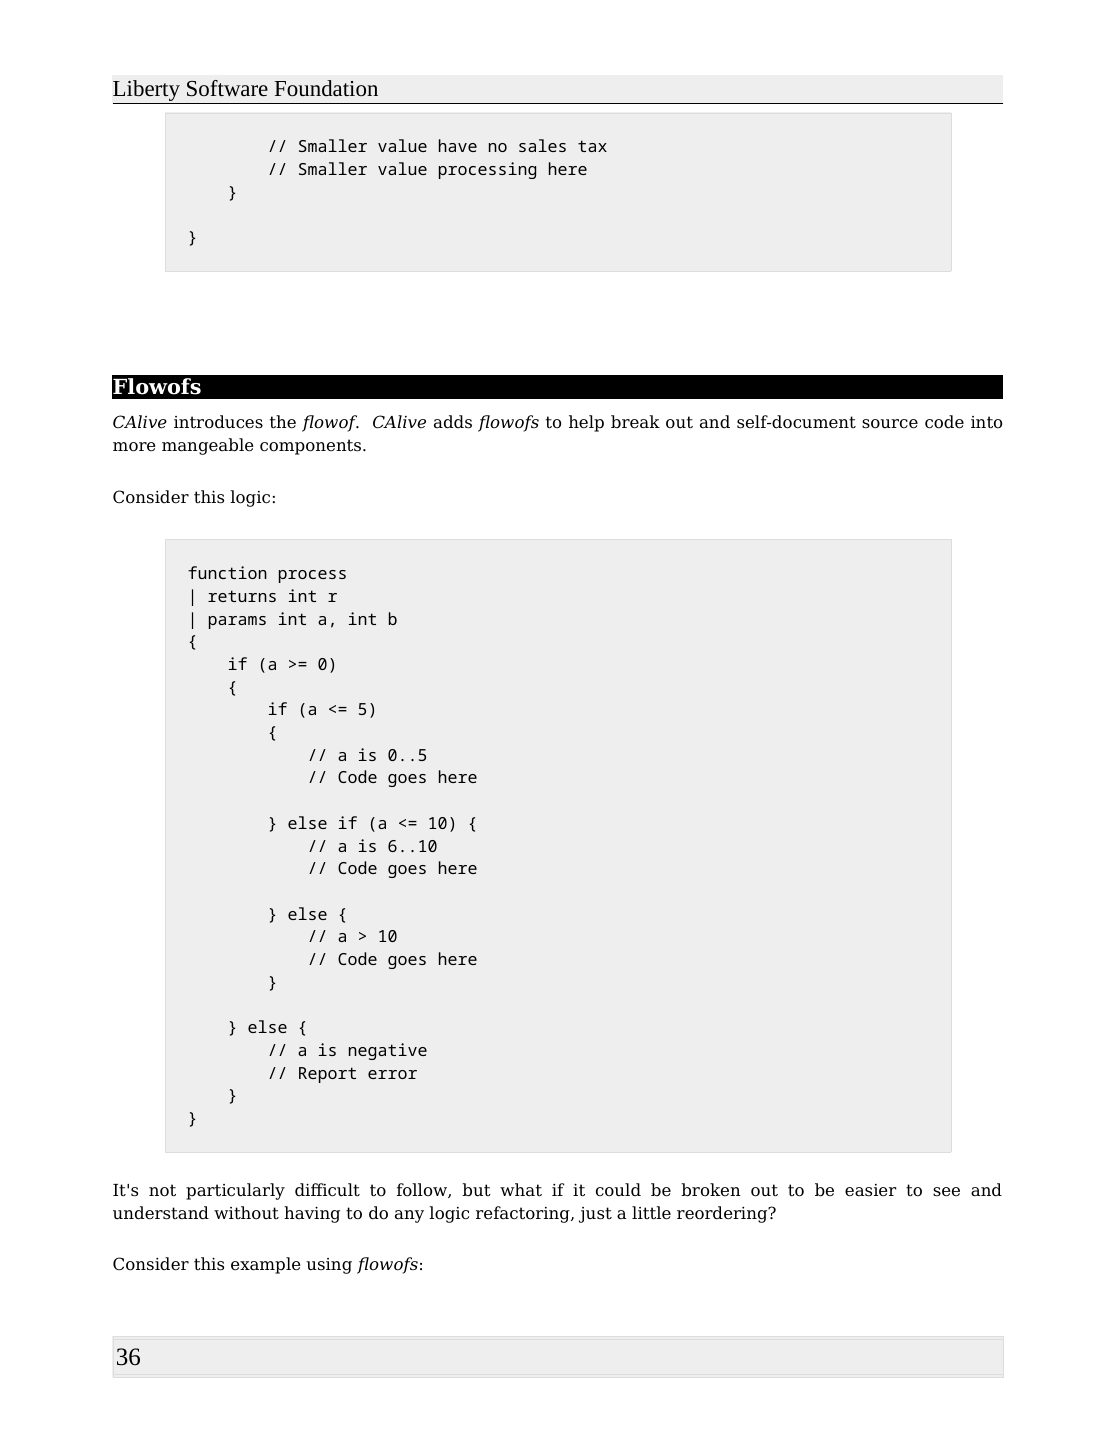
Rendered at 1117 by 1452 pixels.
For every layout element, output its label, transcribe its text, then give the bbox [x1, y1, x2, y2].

text It's not particularly difficult to follow, but what if it could be broken out to be easier to see and understand without having to do any logic refactoring, just a little reordering? [112, 1181, 1003, 1223]
text Consider this example using flowofs: [112, 1255, 1003, 1274]
subtitle Flowofs [112, 375, 1003, 399]
text function process | returns int r | params int a, int b { if (a >= 0) { if (a <= 5) { // a is 0..5 // Code goes here } else if (a <= 10) { // a is 6..10 // Code goes here } else { // a > 10 // Code goes here } } else { // a is negative // Report error } } [166, 540, 951, 1152]
text Consider this logic: [112, 488, 1003, 507]
text CAlive introduces the flowof. CAlive adds flowofs to help break out and self-document source code into more mangeable components. [112, 413, 1003, 456]
text // Smaller value have no sales tax // Smaller value processing here } } [166, 114, 951, 271]
